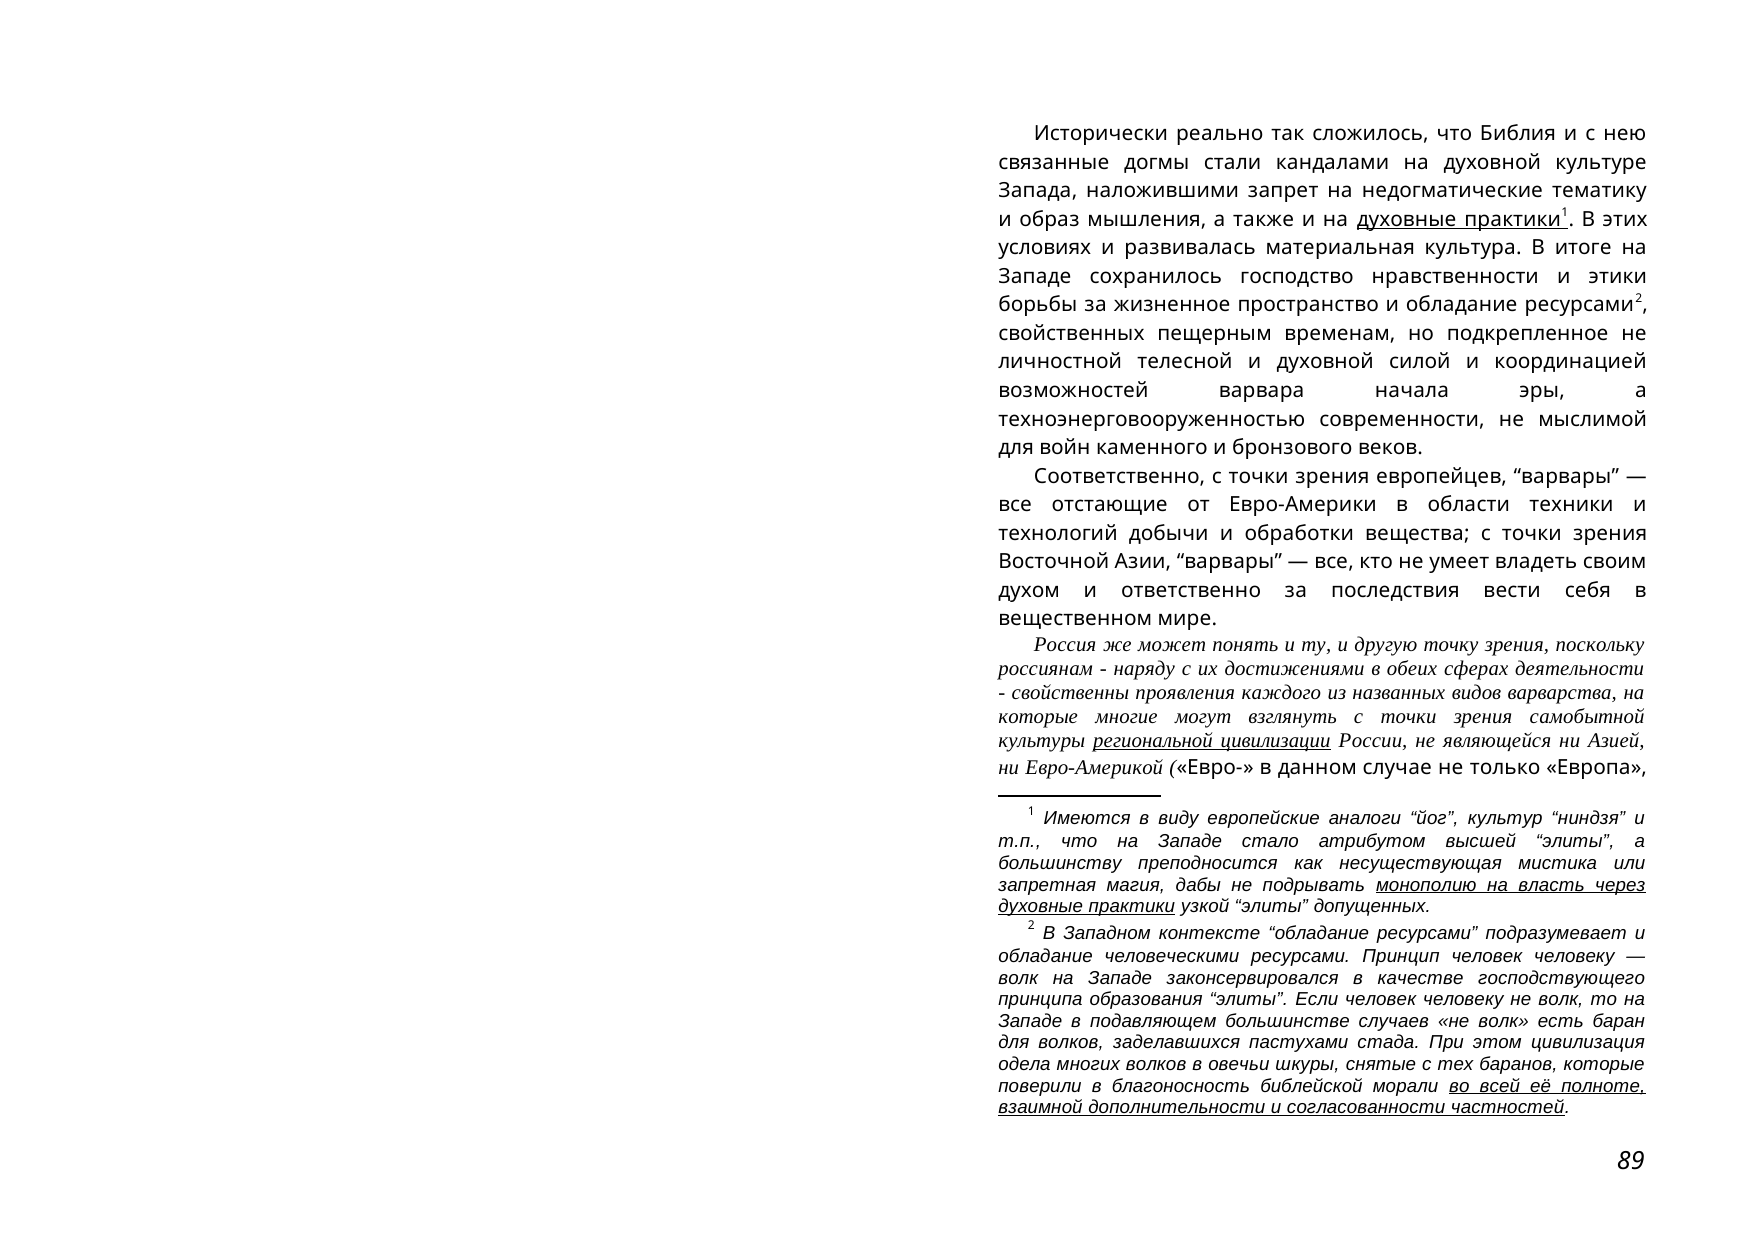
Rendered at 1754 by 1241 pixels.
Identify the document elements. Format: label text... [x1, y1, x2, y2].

text Соответственно, с точки зрения европейцев, “варвары” — все отстающие от Евро-Америки в области техники и технологий добычи и обработки вещества; с точки зрения Восточной Азии, “варвары” — все, кто не умеет владеть своим духом и ответственно за последствия вести себя в вещественном мире. [998, 461, 1648, 632]
text В Западном контексте “обладание ресурсами” подразумевает и обладание человеческими ресурсами. Принцип человек человеку — волк на Западе законсервировался в качестве господствующего принципа образования “элиты”. Если человек человеку не волк, то на Западе в подавляющем большинстве случаев «не волк» есть баран для волков, заделавшихся пастухами стада. При этом цивилизация одела многих волков в овечьи шкуры, снятые с тех баранов, которые поверили в благоносность библейской морали во всей её полноте, взаимной дополнительности и согласованности частностей. [998, 917, 1648, 1118]
text Исторически реально так сложилось, что Библия и с нею связанные догмы стали кандалами на духовной культуре Запада, наложившими запрет на недогматические тематику и образ мышления, а также и на духовные практики. В этих условиях и развивалась материальная культура. В итоге на Западе сохранилось господство нравственности и этики борьбы за жизненное пространство и обладание ресурсами, свойственных пещерным временам, но подкрепленное не личностной телесной и духовной силой и координацией возможностей варвара начала эры, а техноэнерговооруженностью современности, не мыслимой для войн каменного и бронзового веков. [998, 118, 1648, 461]
text Имеются в виду европейские аналоги “йог”, культур “ниндзя” и т.п., что на Западе стало атрибутом высшей “элиты”, а большинству преподносится как несуществующая мистика или запретная магия, дабы не подрывать монополию на власть через духовные практики узкой “элиты” допущенных. [998, 802, 1648, 917]
text Россия же может понять и ту, и другую точку зрения, поскольку россиянам - наряду с их достижениями в обеих сферах деятельности - свойственны проявления каждого из названных видов варварства, на которые многие могут взглянуть с точки зрения самобытной культуры региональной цивилизации России, не являющейся ни Азией, ни Евро-Америкой («Евро-» в данном случае не только «Европа», [998, 632, 1648, 781]
